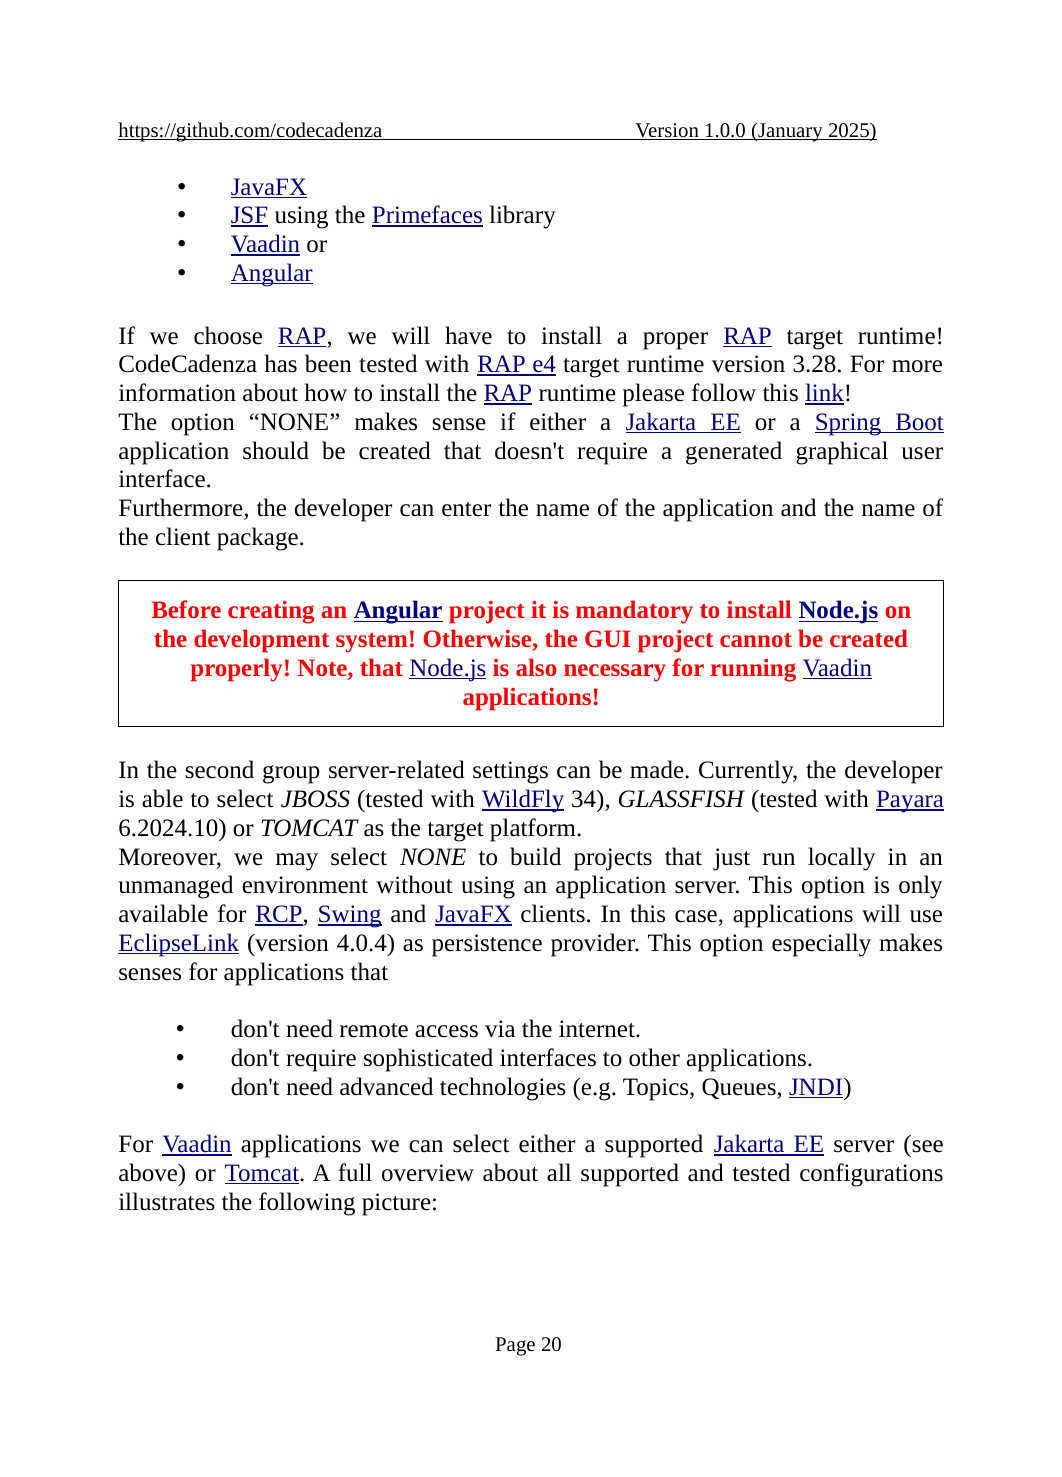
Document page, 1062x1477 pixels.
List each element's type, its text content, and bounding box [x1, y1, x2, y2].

text In the second group server-related settings can be made. Currently, the developer is able to select JBOSS (tested with WildFly 34), GLASSFISH (tested with Payara 6.2024.10) or TOMCAT as the target platform. [118, 755, 944, 842]
list don't require sophisticated interfaces to other applications. [176, 1043, 944, 1072]
list Angular [177, 258, 944, 287]
table_header Before creating an Angular project it is mandatory to install Node.js on the development system! Otherwise, the GUI project cannot be created properly! Note, that Node.js is also necessary for running Vaadin applications! [119, 581, 943, 726]
list don't need advanced technologies (e.g. Topics, Queues, JNDI) [176, 1072, 944, 1100]
list Vaadin or [177, 229, 944, 258]
list JavaFX [177, 172, 944, 200]
list don't need remote access via the internet. [176, 1014, 944, 1043]
text Moreover, we may select NONE to build projects that just run locally in an unmanaged environment without using an application server. This option is only available for RCP, Swing and JavaFX clients. In this case, applications will use EclipseLink (version 4.0.4) as persistence provider. This option especially makes senses for applications that [118, 842, 944, 985]
list JSF using the Primefaces library [177, 200, 944, 229]
text The option “NONE” makes sense if either a Jakarta EE or a Spring Boot application should be created that doesn't require a generated graphical user interface. [118, 407, 944, 493]
text Furthermore, the developer can enter the name of the application and the name of the client package. [118, 493, 944, 551]
text If we choose RAP, we will have to install a proper RAP target runtime! CodeCadenza has been tested with RAP e4 target runtime version 3.28. For more information about how to install the RAP runtime please follow this link! [118, 321, 944, 407]
text For Vaadin applications we can select either a supported Jakarta EE server (see above) or Tomcat. A full overview about all supported and tested configurations illustrates the following picture: [118, 1129, 944, 1215]
